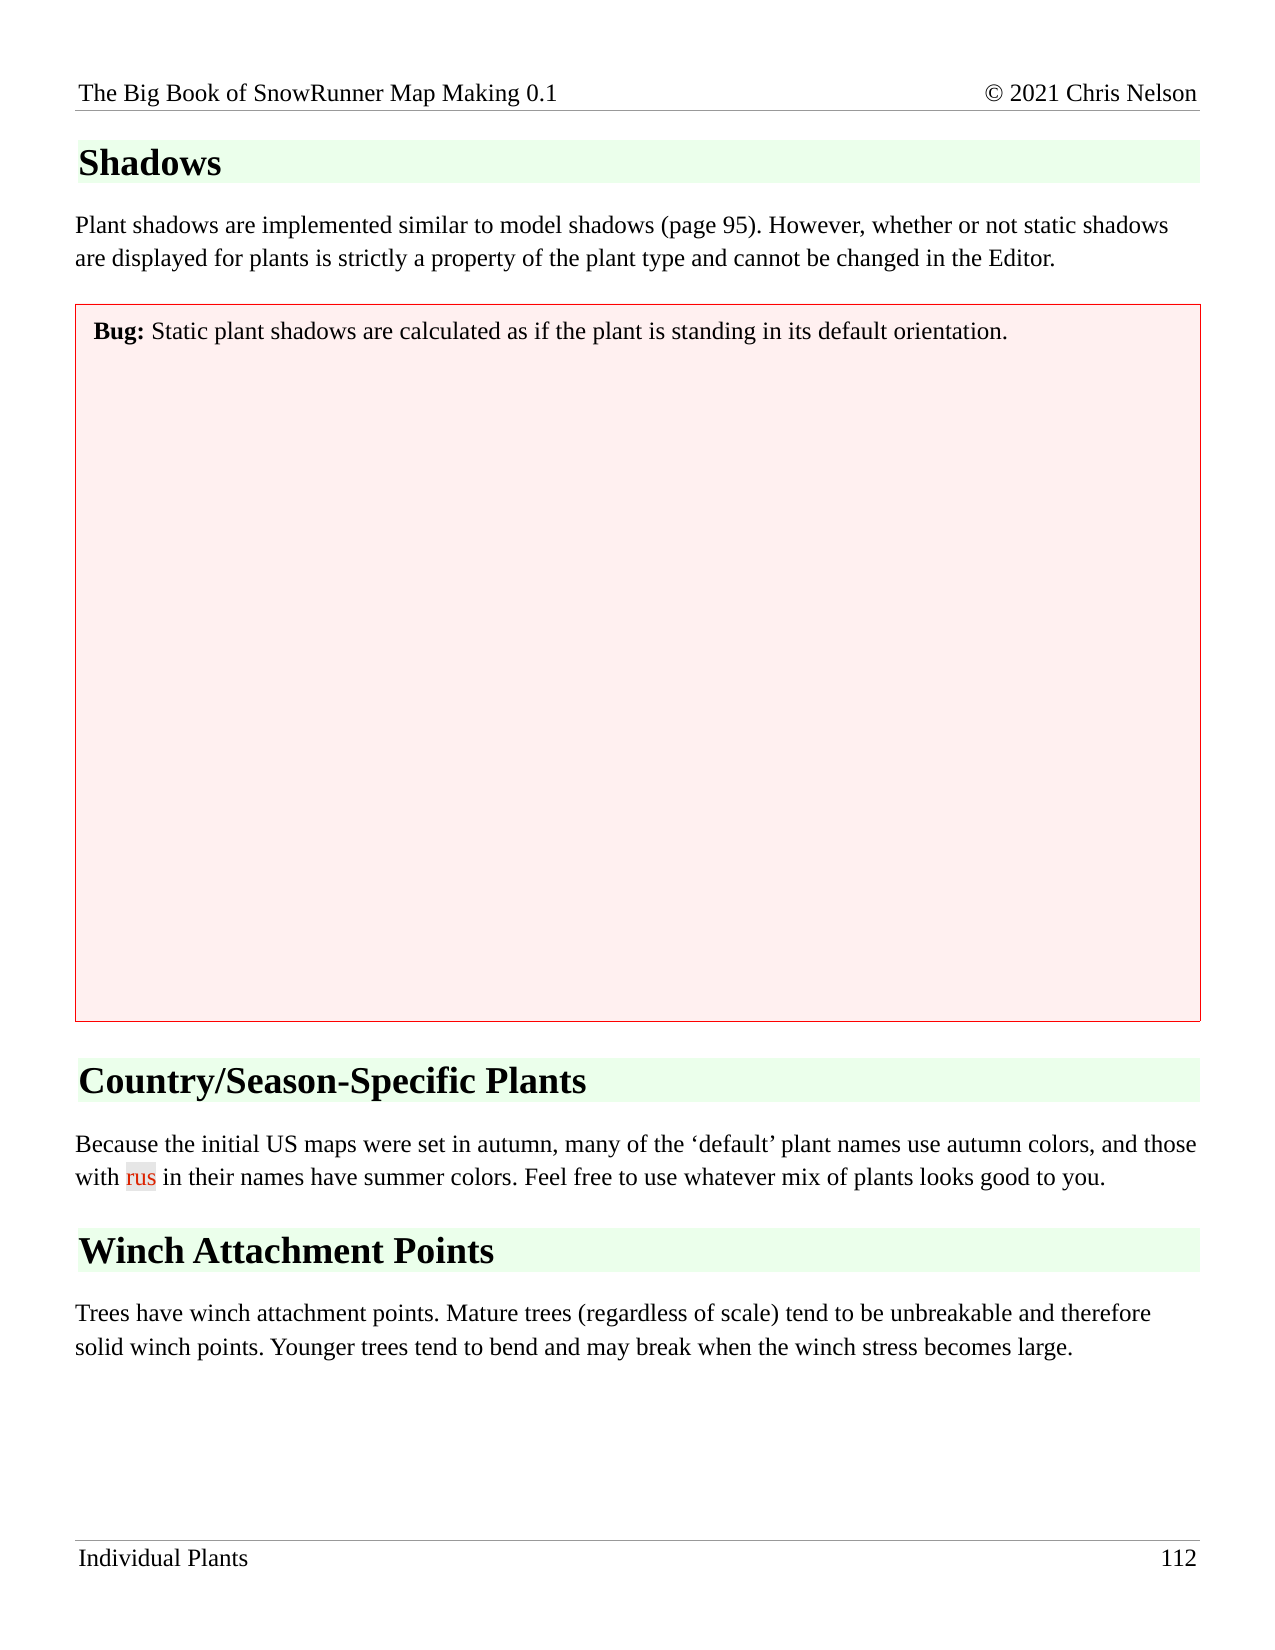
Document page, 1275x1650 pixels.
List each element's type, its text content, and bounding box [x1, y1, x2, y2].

list Static plant shadows are calculated as if the plant is standing in its default orientation. [76, 305, 1200, 344]
text Plant shadows are implemented similar to model shadows (page 95). However, whether or not static shadows are displayed for plants is strictly a property of the plant type and cannot be changed in the Editor. [75, 211, 1200, 272]
text Because the initial US maps were set in autumn, many of the ‘default’ plant names use autumn colors, and those with rus in their names have summer colors. Feel free to use whatever mix of plants looks good to you. [75, 1129, 1200, 1191]
subtitle Country/Season-Specific Plants [78, 1058, 1200, 1102]
text Trees have winch attachment points. Mature trees (regardless of scale) tend to be unbreakable and therefore solid winch points. Younger trees tend to bend and may break when the winch stress becomes large. [75, 1298, 1200, 1360]
subtitle Winch Attachment Points [78, 1228, 1200, 1272]
subtitle Shadows [78, 140, 1200, 183]
